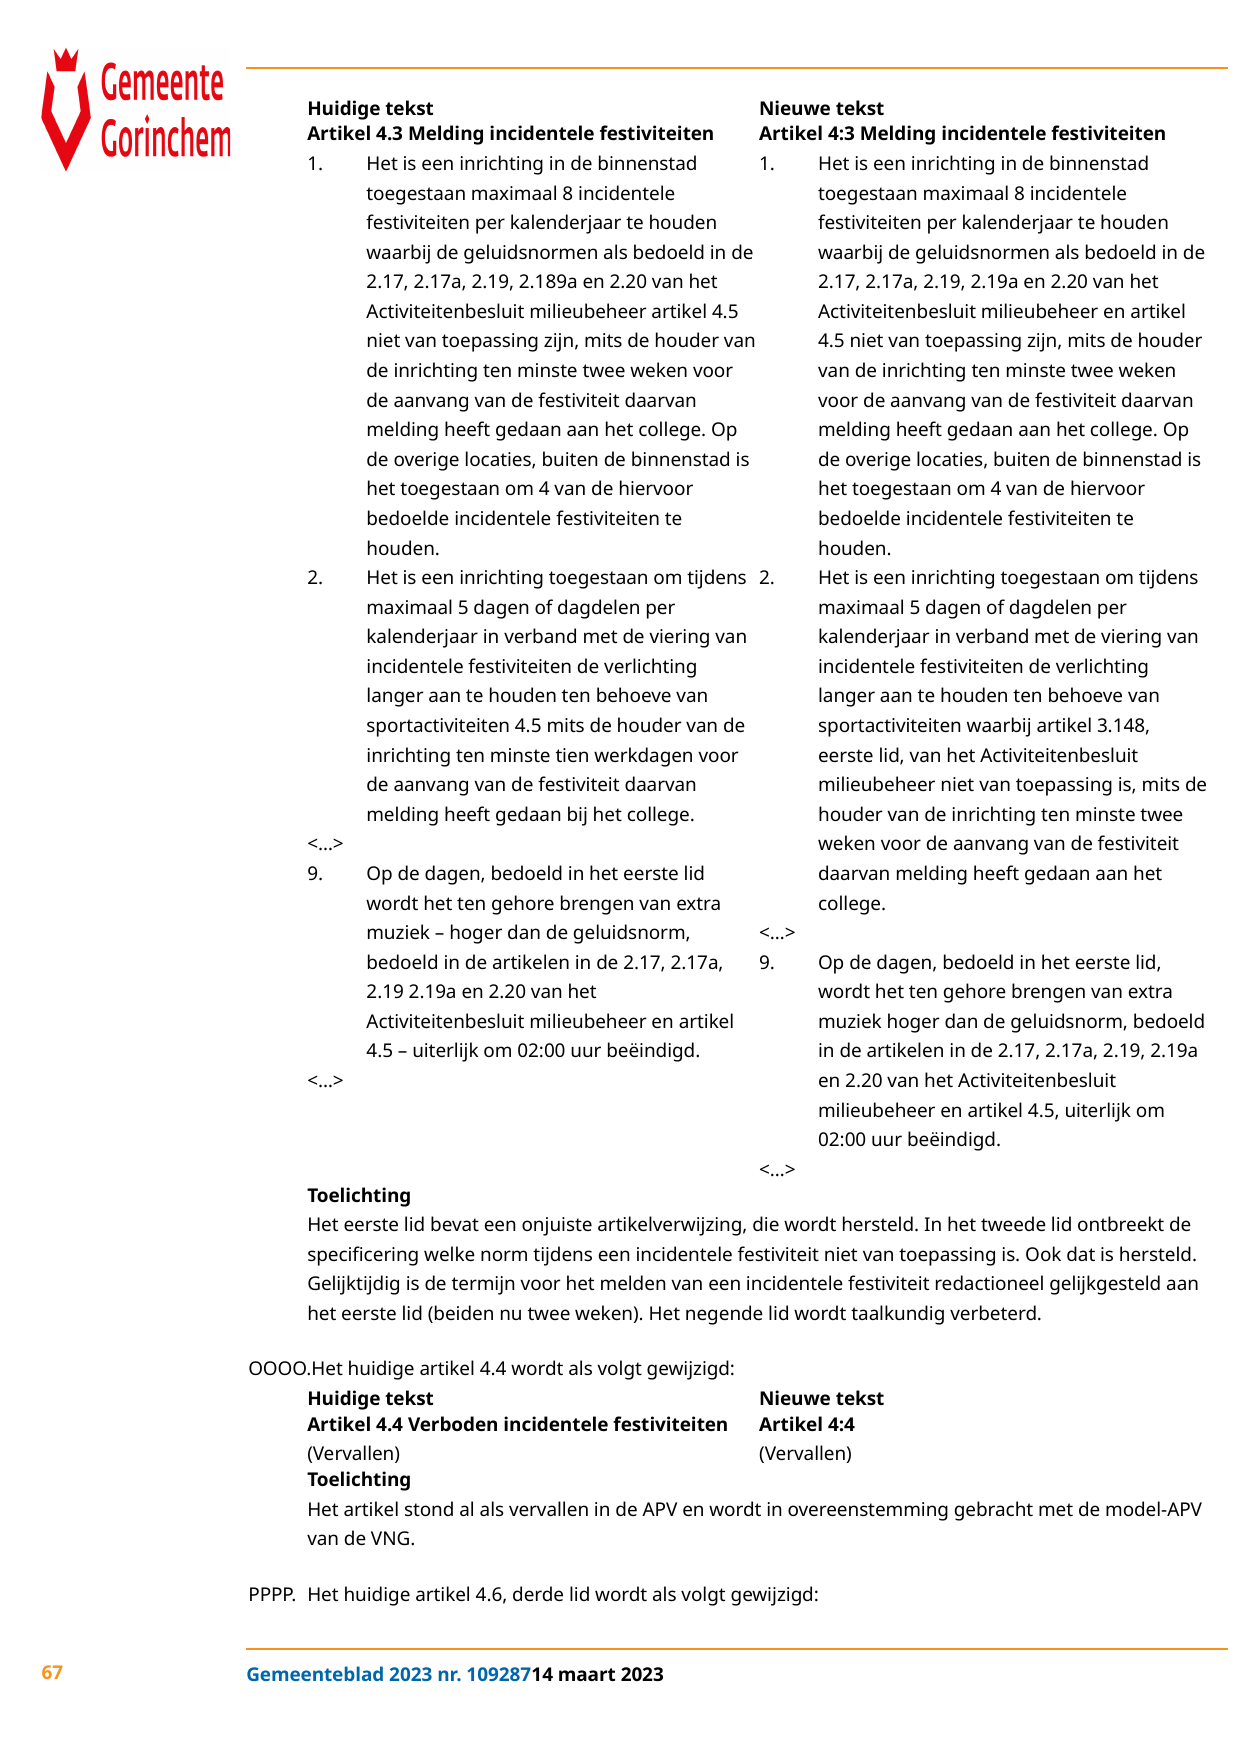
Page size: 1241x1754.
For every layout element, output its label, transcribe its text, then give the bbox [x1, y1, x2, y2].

table_cell Toelichting Het artikel stond al als vervallen in de APV en wordt in overeenstemming gebracht met de model-APV van de VNG. [307, 1466, 1211, 1551]
table_cell Artikel 4.3 Melding incidentele festiviteiten Het is een inrichting in de binnenstad toegestaan maximaal 8 incidentele festiviteiten per kalenderjaar te houden waarbij de geluidsnormen als bedoeld in de 2.17, 2.17a, 2.19, 2.189a en 2.20 van het Activiteitenbesluit milieubeheer artikel 4.5 niet van toepassing zijn, mits de houder van de inrichting ten minste twee weken voor de aanvang van de festiviteit daarvan melding heeft gedaan aan het college. Op de overige locaties, buiten de binnenstad is het toegestaan om 4 van de hiervoor bedoelde incidentele festiviteiten te houden. Het is een inrichting toegestaan om tijdens maximaal 5 dagen of dagdelen per kalenderjaar in verband met de viering van incidentele festiviteiten de verlichting langer aan te houden ten behoeve van sportactiviteiten 4.5 mits de houder van de inrichting ten minste tien werkdagen voor de aanvang van de festiviteit daarvan melding heeft gedaan bij het college. <…> Op de dagen, bedoeld in het eerste lid wordt het ten gehore brengen van extra muziek – hoger dan de geluidsnorm, bedoeld in de artikelen in de 2.17, 2.17a, 2.19 2.19a en 2.20 van het Activiteitenbesluit milieubeheer en artikel 4.5 – uiterlijk om 02:00 uur beëindigd. <…> [307, 121, 759, 1182]
table_header Huidige tekst [307, 95, 759, 121]
table_cell Artikel 4:4 (Vervallen) [759, 1411, 1211, 1466]
table_header Nieuwe tekst [759, 95, 1211, 121]
table_header Huidige tekst [307, 1385, 759, 1411]
table_cell Artikel 4.4 Verboden incidentele festiviteiten (Vervallen) [307, 1411, 759, 1466]
picture [41, 47, 231, 172]
list Het huidige artikel 4.4 wordt als volgt gewijzigd: [248, 1356, 1152, 1381]
list Het huidige artikel 4.6, derde lid wordt als volgt gewijzigd: [248, 1581, 1152, 1607]
table_header Nieuwe tekst [759, 1385, 1211, 1411]
table_cell Artikel 4:3 Melding incidentele festiviteiten Het is een inrichting in de binnenstad toegestaan maximaal 8 incidentele festiviteiten per kalenderjaar te houden waarbij de geluidsnormen als bedoeld in de 2.17, 2.17a, 2.19, 2.19a en 2.20 van het Activiteitenbesluit milieubeheer en artikel 4.5 niet van toepassing zijn, mits de houder van de inrichting ten minste twee weken voor de aanvang van de festiviteit daarvan melding heeft gedaan aan het college. Op de overige locaties, buiten de binnenstad is het toegestaan om 4 van de hiervoor bedoelde incidentele festiviteiten te houden. Het is een inrichting toegestaan om tijdens maximaal 5 dagen of dagdelen per kalenderjaar in verband met de viering van incidentele festiviteiten de verlichting langer aan te houden ten behoeve van sportactiviteiten waarbij artikel 3.148, eerste lid, van het Activiteitenbesluit milieubeheer niet van toepassing is, mits de houder van de inrichting ten minste twee weken voor de aanvang van de festiviteit daarvan melding heeft gedaan aan het college. <…> Op de dagen, bedoeld in het eerste lid, wordt het ten gehore brengen van extra muziek hoger dan de geluidsnorm, bedoeld in de artikelen in de 2.17, 2.17a, 2.19, 2.19a en 2.20 van het Activiteitenbesluit milieubeheer en artikel 4.5, uiterlijk om 02:00 uur beëindigd. <…> [759, 121, 1211, 1182]
table_cell Toelichting Het eerste lid bevat een onjuiste artikelverwijzing, die wordt hersteld. In het tweede lid ontbreekt de specificering welke norm tijdens een incidentele festiviteit niet van toepassing is. Ook dat is hersteld. Gelijktijdig is de termijn voor het melden van een incidentele festiviteit redactioneel gelijkgesteld aan het eerste lid (beiden nu twee weken). Het negende lid wordt taalkundig verbeterd. [307, 1182, 1211, 1326]
